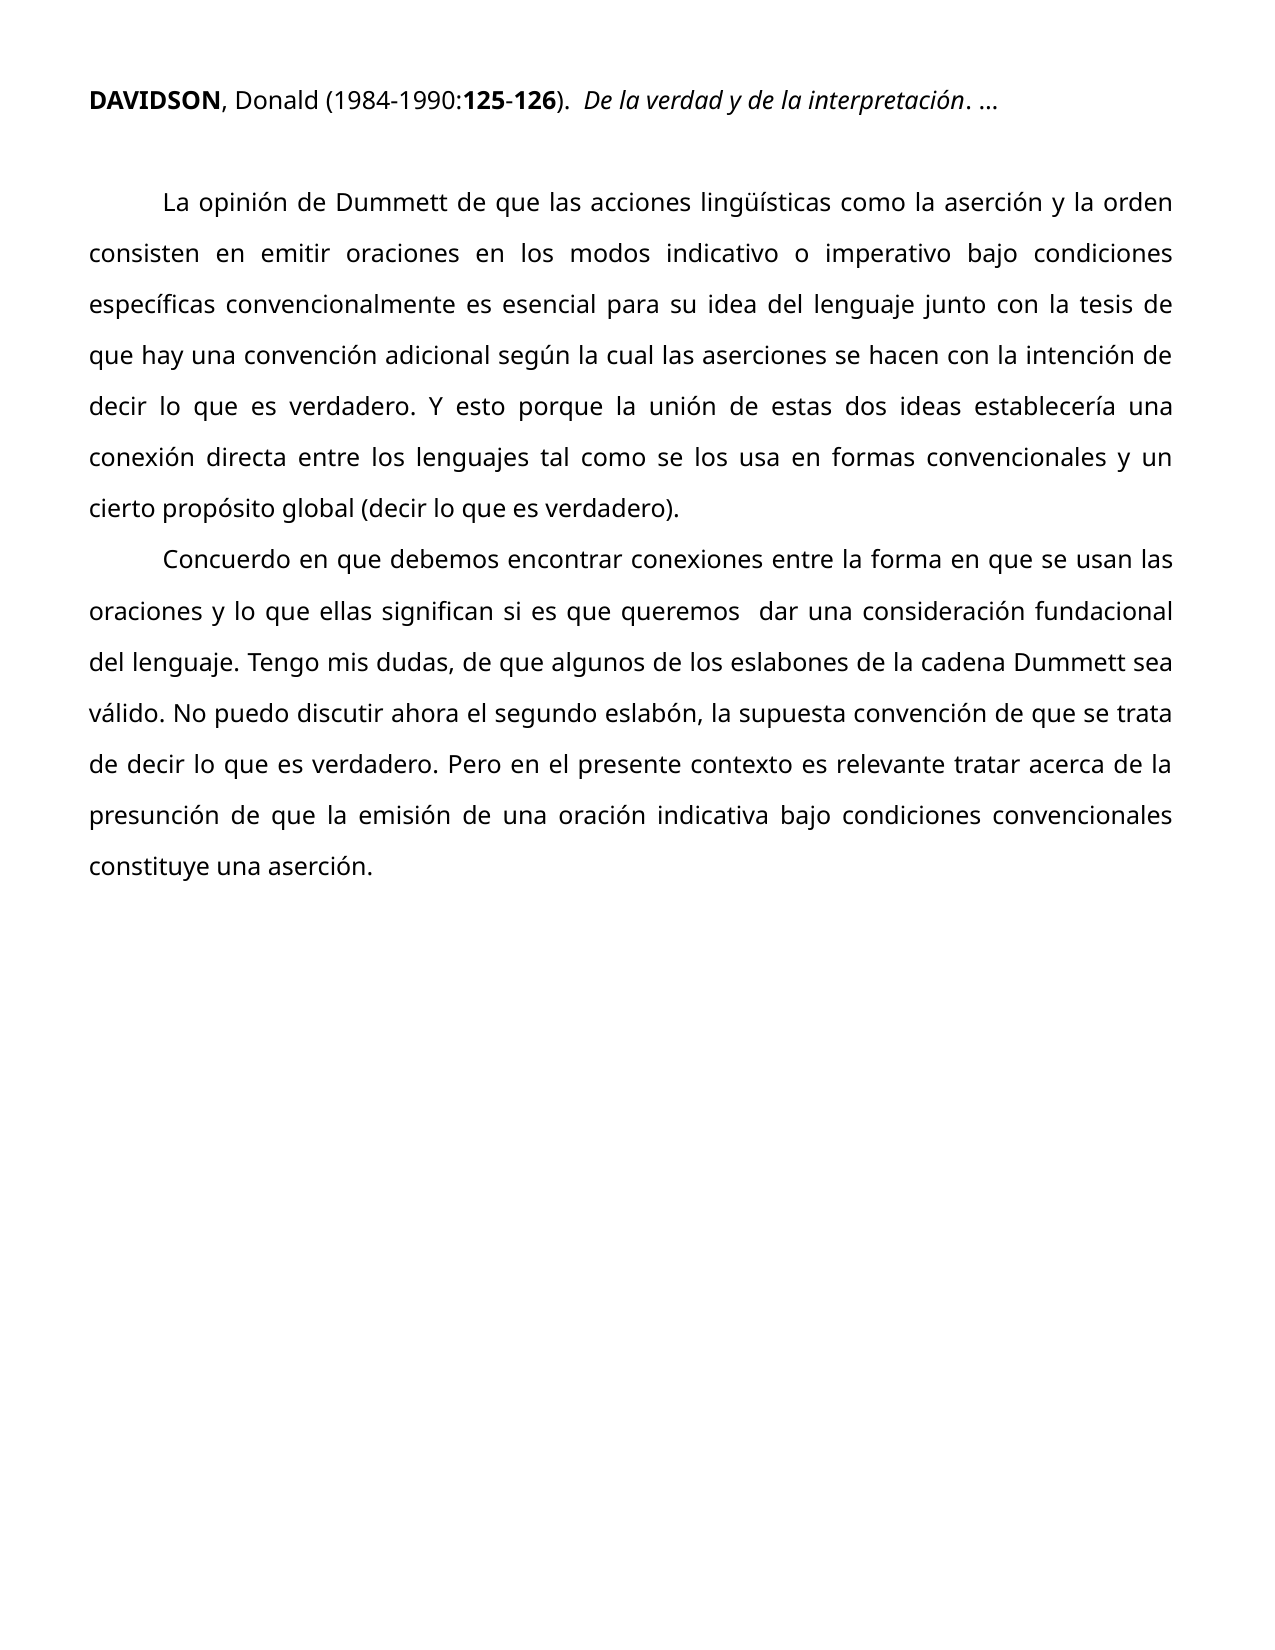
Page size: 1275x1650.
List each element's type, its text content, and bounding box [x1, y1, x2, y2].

text Concuerdo en que debemos encontrar conexiones entre la forma en que se usan las oraciones y lo que ellas significan si es que queremos dar una consideración fundacional del lenguaje. Tengo mis dudas, de que algunos de los eslabones de la cadena Dummett sea válido. No puedo discutir ahora el segundo eslabón, la supuesta convención de que se trata de decir lo que es verdadero. Pero en el presente contexto es relevante tratar acerca de la presunción de que la emisión de una oración indicativa bajo condiciones convencionales constituye una aserción. [88, 542, 1174, 882]
text DAVIDSON, Donald (1984-1990:125-126). De la verdad y de la interpretación. … [88, 83, 1174, 117]
text La opinión de Dummett de que las acciones lingüísticas como la aserción y la orden consisten en emitir oraciones en los modos indicativo o imperativo bajo condiciones específicas convencionalmente es esencial para su idea del lenguaje junto con la tesis de que hay una convención adicional según la cual las aserciones se hacen con la intención de decir lo que es verdadero. Y esto porque la unión de estas dos ideas establecería una conexión directa entre los lenguajes tal como se los usa en formas convencionales y un cierto propósito global (decir lo que es verdadero). [88, 185, 1174, 525]
